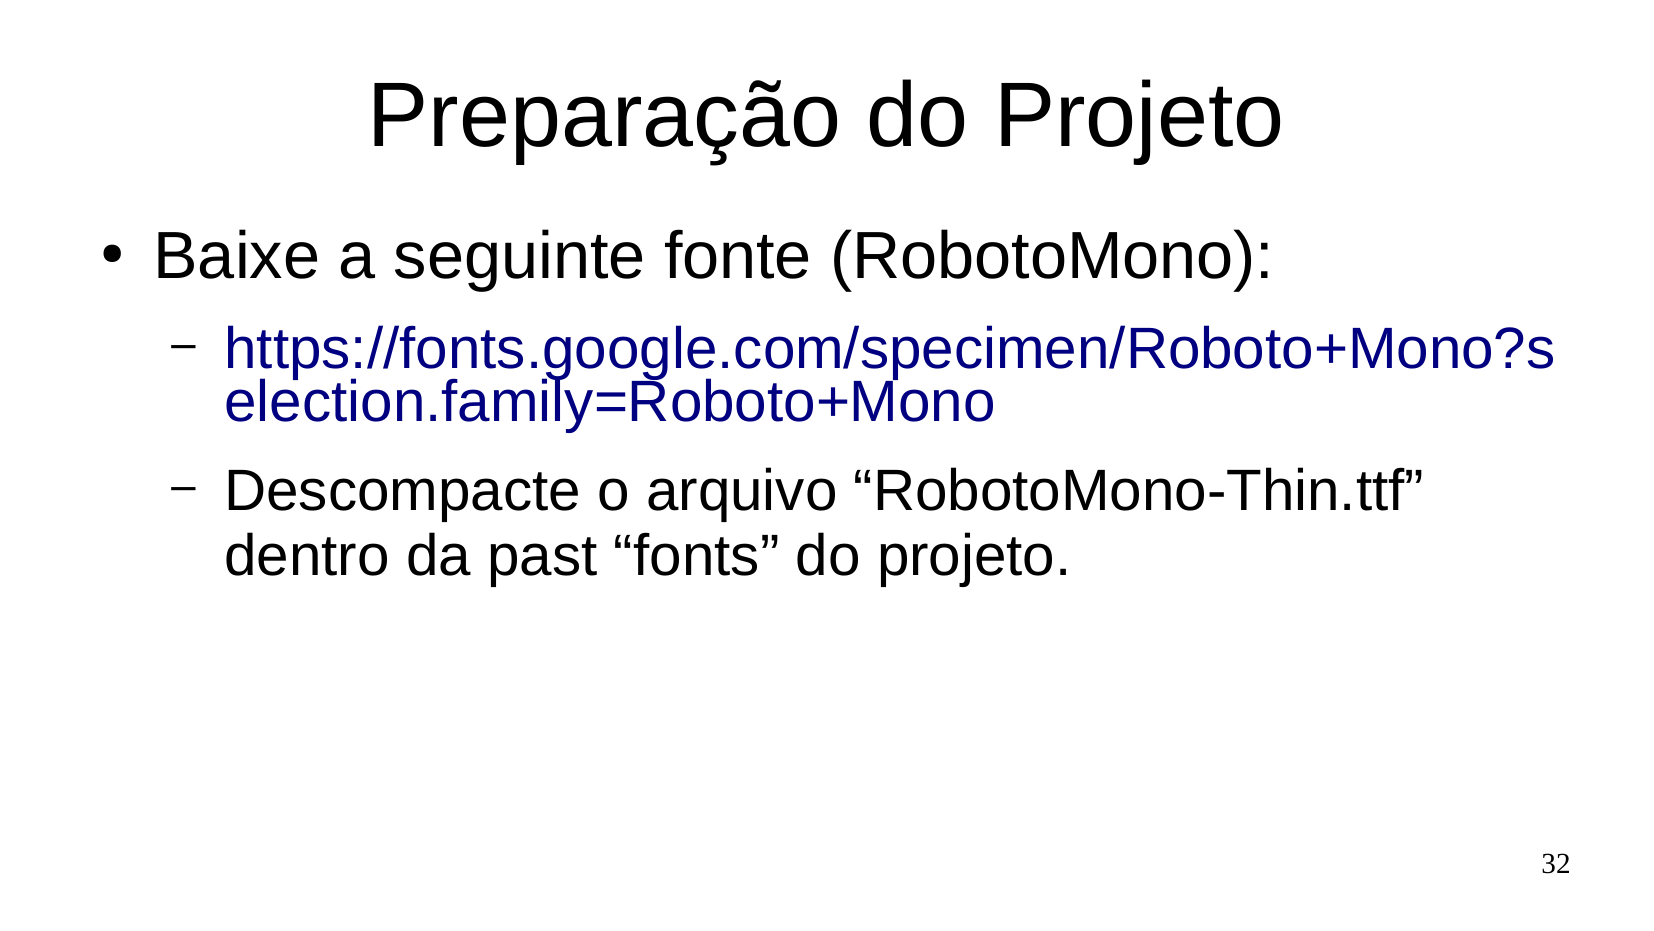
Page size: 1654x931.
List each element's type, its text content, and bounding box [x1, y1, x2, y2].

title Preparação do Projeto [82, 37, 1571, 193]
list Baixe a seguinte fonte (RobotoMono): https://fonts.google.com/specimen/Roboto+Mono?selection.family=Roboto+Mono Descompacte o arquivo “RobotoMono-Thin.ttf” dentro da past “fonts” do projeto. [82, 217, 1571, 758]
